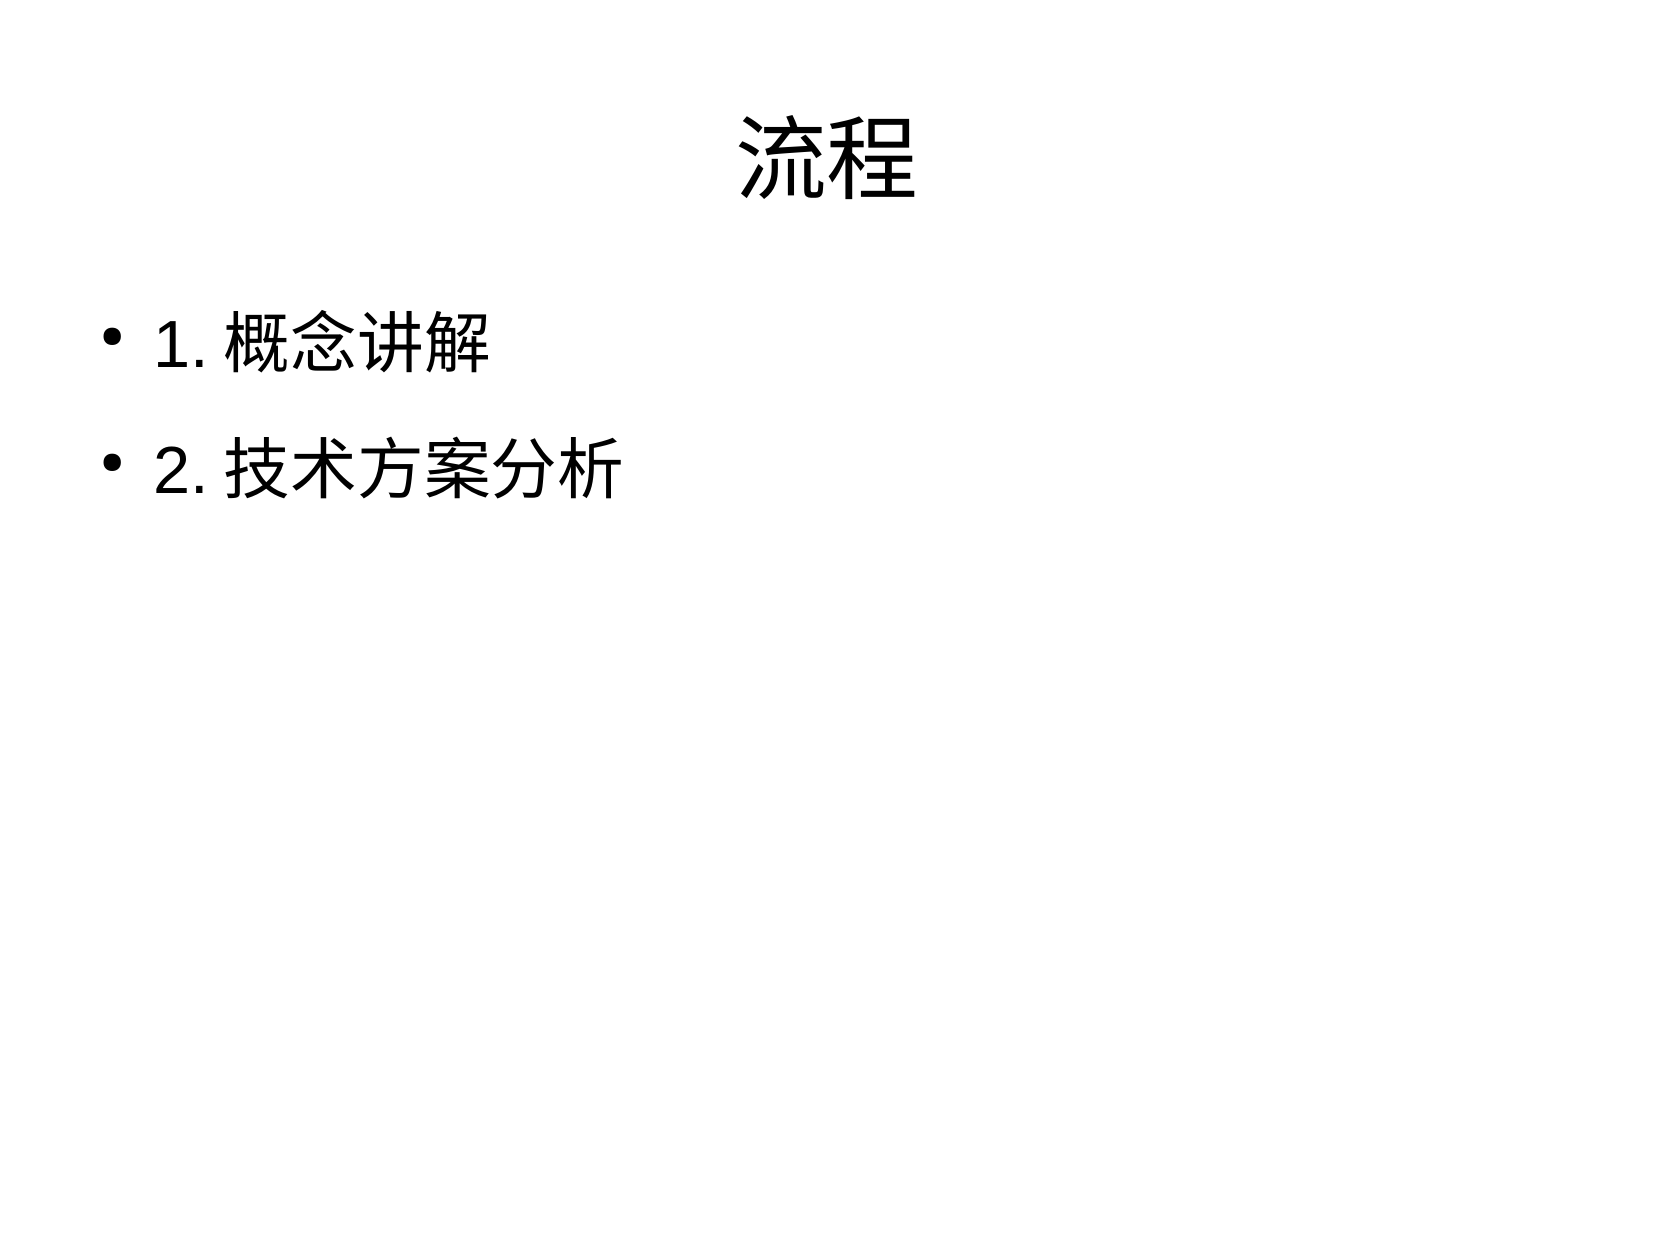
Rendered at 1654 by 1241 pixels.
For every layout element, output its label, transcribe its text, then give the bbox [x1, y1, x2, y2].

list 1.概念讲解 2.技术方案分析 [82, 290, 1538, 1010]
title 流程 [82, 49, 1571, 257]
